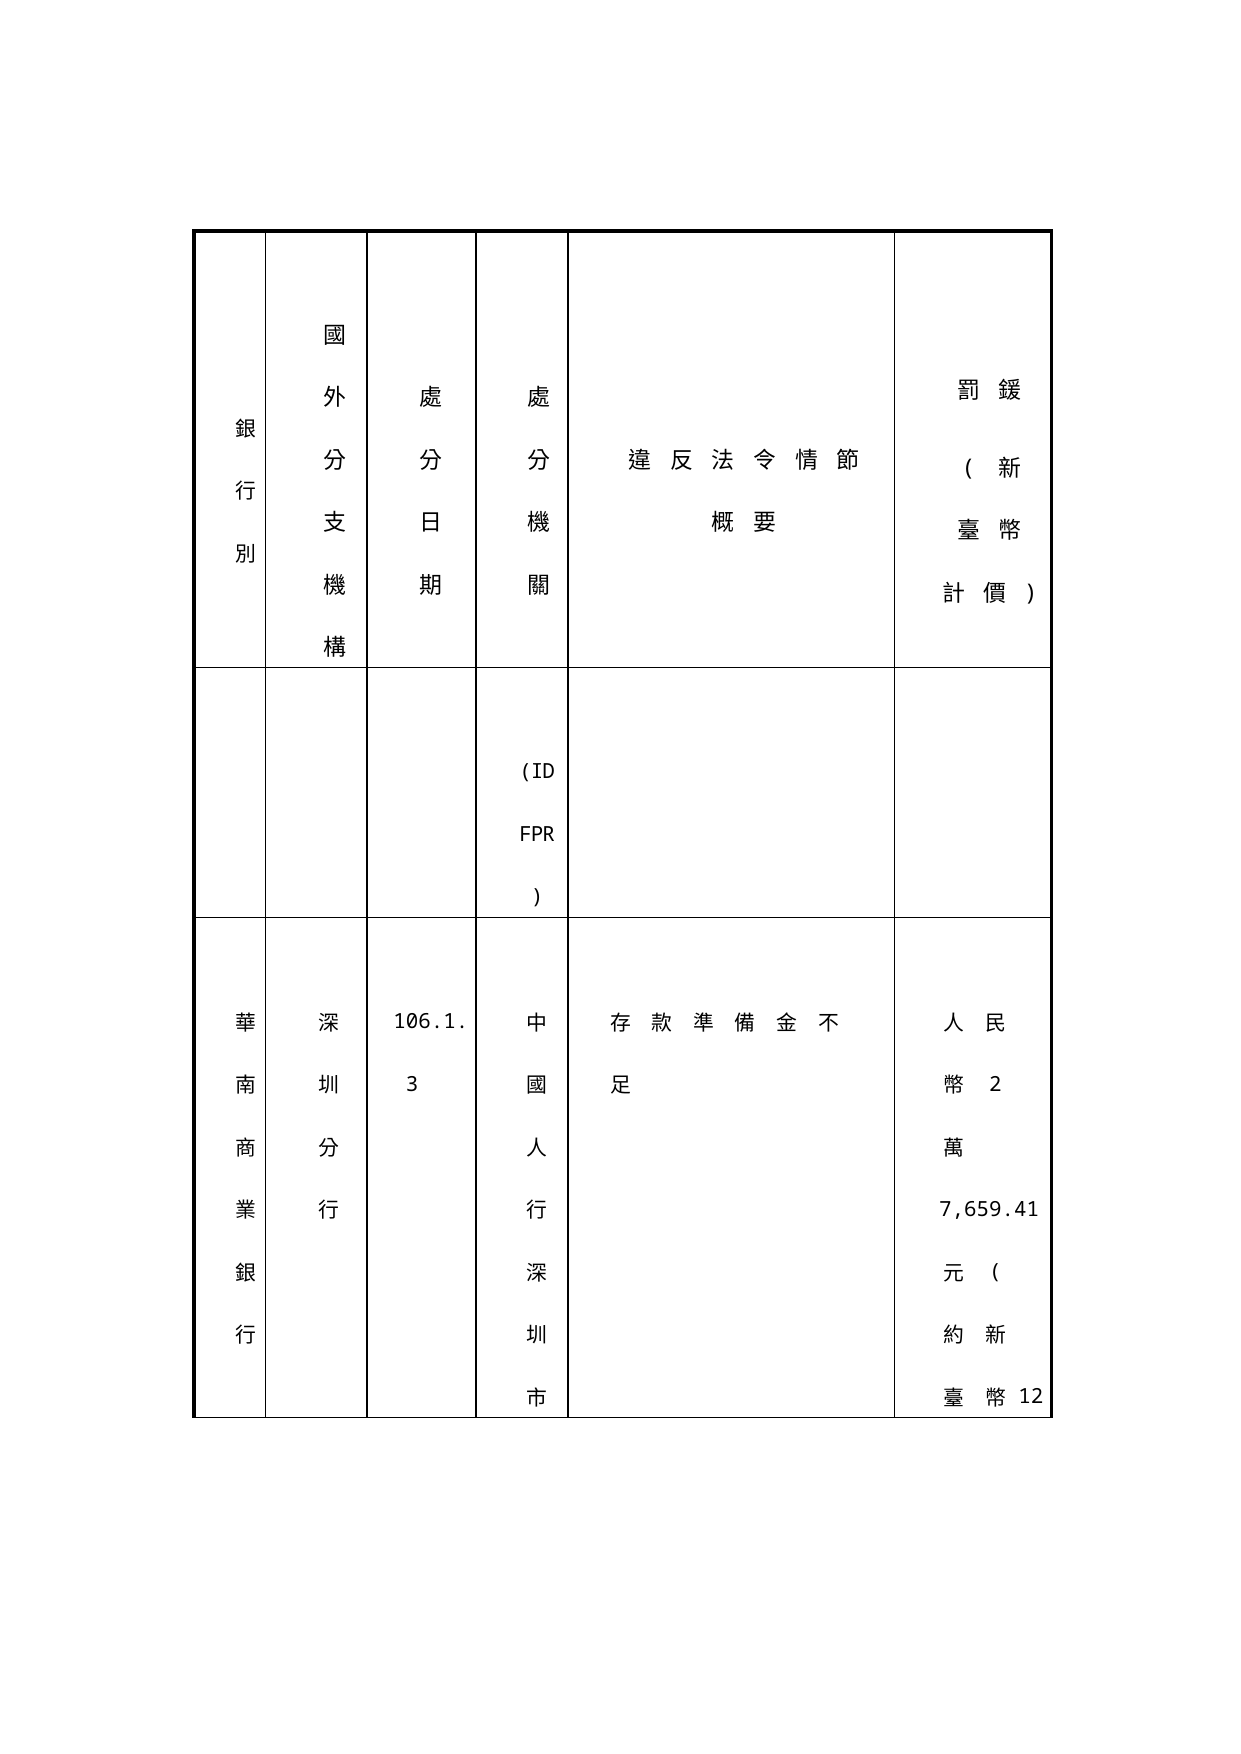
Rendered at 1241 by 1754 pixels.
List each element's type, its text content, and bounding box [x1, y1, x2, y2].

table_cell 華南商業銀行 [196, 918, 265, 1417]
table_header 罰鍰 (新臺幣計價) [895, 233, 1050, 667]
table_cell 深圳分行 [266, 918, 366, 1417]
table_cell [569, 668, 894, 917]
table_cell [196, 668, 265, 917]
table_cell [266, 668, 366, 917]
table_cell [368, 668, 475, 917]
table_header 處分日期 [368, 233, 475, 667]
table_header 銀行別 [196, 233, 265, 667]
table_cell [895, 668, 1050, 917]
table_cell 中國人行深圳市 [477, 918, 567, 1417]
table_cell 106.1.3 [368, 918, 475, 1417]
table_header 處分 機關 [477, 233, 567, 667]
table_cell (IDFPR) [477, 668, 567, 917]
table_cell 人民幣2萬7,659.41元(約新臺幣12 [895, 918, 1050, 1417]
table_header 違反法令情節概要 [569, 233, 894, 667]
table_cell 存款準備金不足 [569, 918, 894, 1417]
table_header 國外分支機構 [266, 233, 366, 667]
